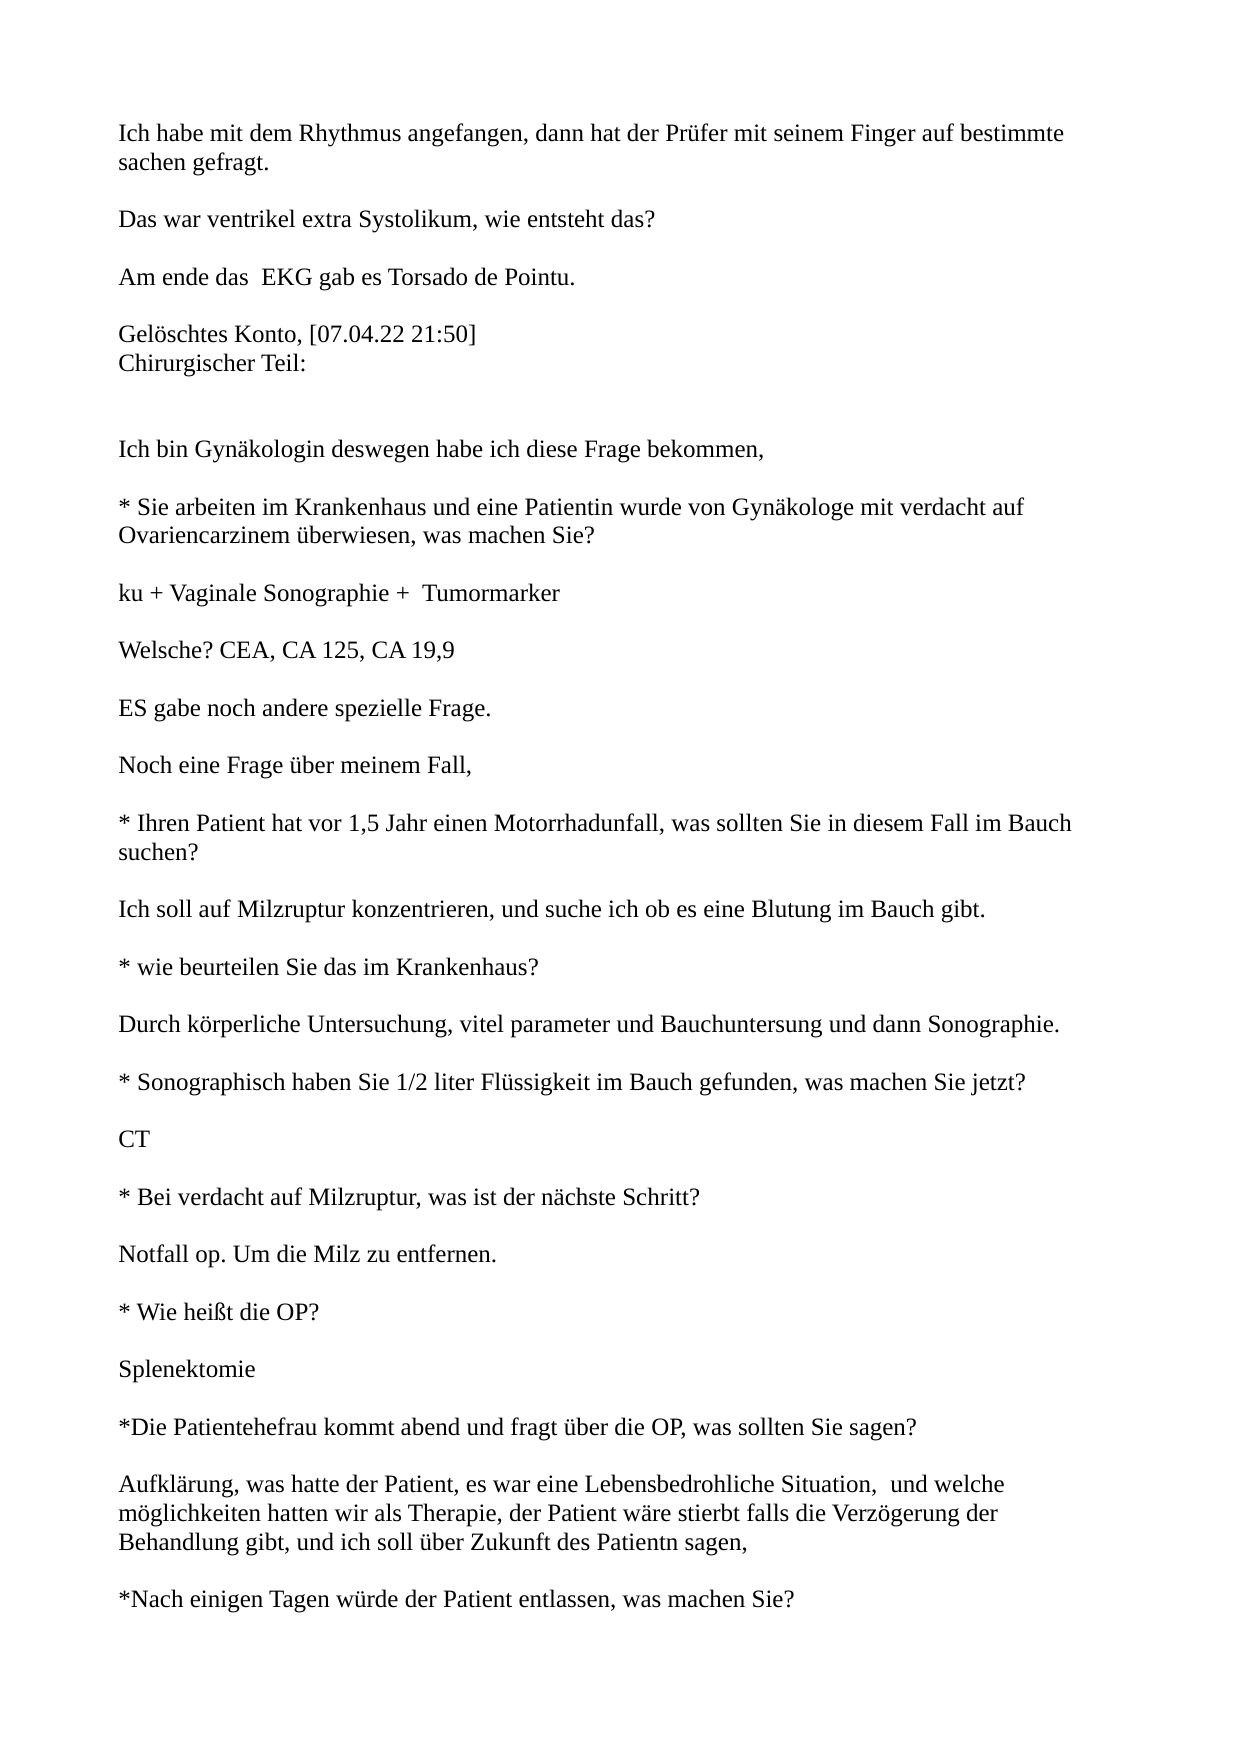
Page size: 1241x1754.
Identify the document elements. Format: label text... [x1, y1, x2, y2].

text Ich soll auf Milzruptur konzentrieren, und suche ich ob es eine Blutung im Bauch gibt. [118, 894, 1122, 923]
text Ich habe mit dem Rhythmus angefangen, dann hat der Prüfer mit seinem Finger auf bestimmte sachen gefragt. [118, 118, 1122, 176]
text Das war ventrikel extra Systolikum, wie entsteht das? [118, 204, 1122, 233]
text CT [118, 1124, 1122, 1153]
text * Wie heißt die OP? [118, 1297, 1122, 1326]
text Aufklärung, was hatte der Patient, es war eine Lebensbedrohliche Situation, und welche möglichkeiten hatten wir als Therapie, der Patient wäre stierbt falls die Verzögerung der Behandlung gibt, und ich soll über Zukunft des Patientn sagen, [118, 1469, 1122, 1556]
text ES gabe noch andere spezielle Frage. [118, 693, 1122, 722]
text Splenektomie [118, 1354, 1122, 1383]
text Welsche? CEA, CA 125, CA 19,9 [118, 636, 1122, 664]
text Durch körperliche Untersuchung, vitel parameter und Bauchuntersung und dann Sonographie. [118, 1009, 1122, 1038]
text * wie beurteilen Sie das im Krankenhaus? [118, 952, 1122, 981]
text ku + Vaginale Sonographie + Tumormarker [118, 578, 1122, 607]
text Notfall op. Um die Milz zu entfernen. [118, 1239, 1122, 1268]
text * Ihren Patient hat vor 1,5 Jahr einen Motorrhadunfall, was sollten Sie in diesem Fall im Bauch suchen? [118, 808, 1122, 866]
text Chirurgischer Teil: [118, 348, 1122, 377]
text Noch eine Frage über meinem Fall, [118, 751, 1122, 779]
text * Sie arbeiten im Krankenhaus und eine Patientin wurde von Gynäkologe mit verdacht auf Ovariencarzinem überwiesen, was machen Sie? [118, 492, 1122, 549]
text * Bei verdacht auf Milzruptur, was ist der nächste Schritt? [118, 1182, 1122, 1211]
text Gelöschtes Konto, [07.04.22 21:50] [118, 319, 1122, 348]
text * Sonographisch haben Sie 1/2 liter Flüssigkeit im Bauch gefunden, was machen Sie jetzt? [118, 1067, 1122, 1096]
text Ich bin Gynäkologin deswegen habe ich diese Frage bekommen, [118, 434, 1122, 463]
text *Nach einigen Tagen würde der Patient entlassen, was machen Sie? [118, 1584, 1122, 1613]
text Am ende das EKG gab es Torsado de Pointu. [118, 262, 1122, 291]
text *Die Patientehefrau kommt abend und fragt über die OP, was sollten Sie sagen? [118, 1412, 1122, 1441]
